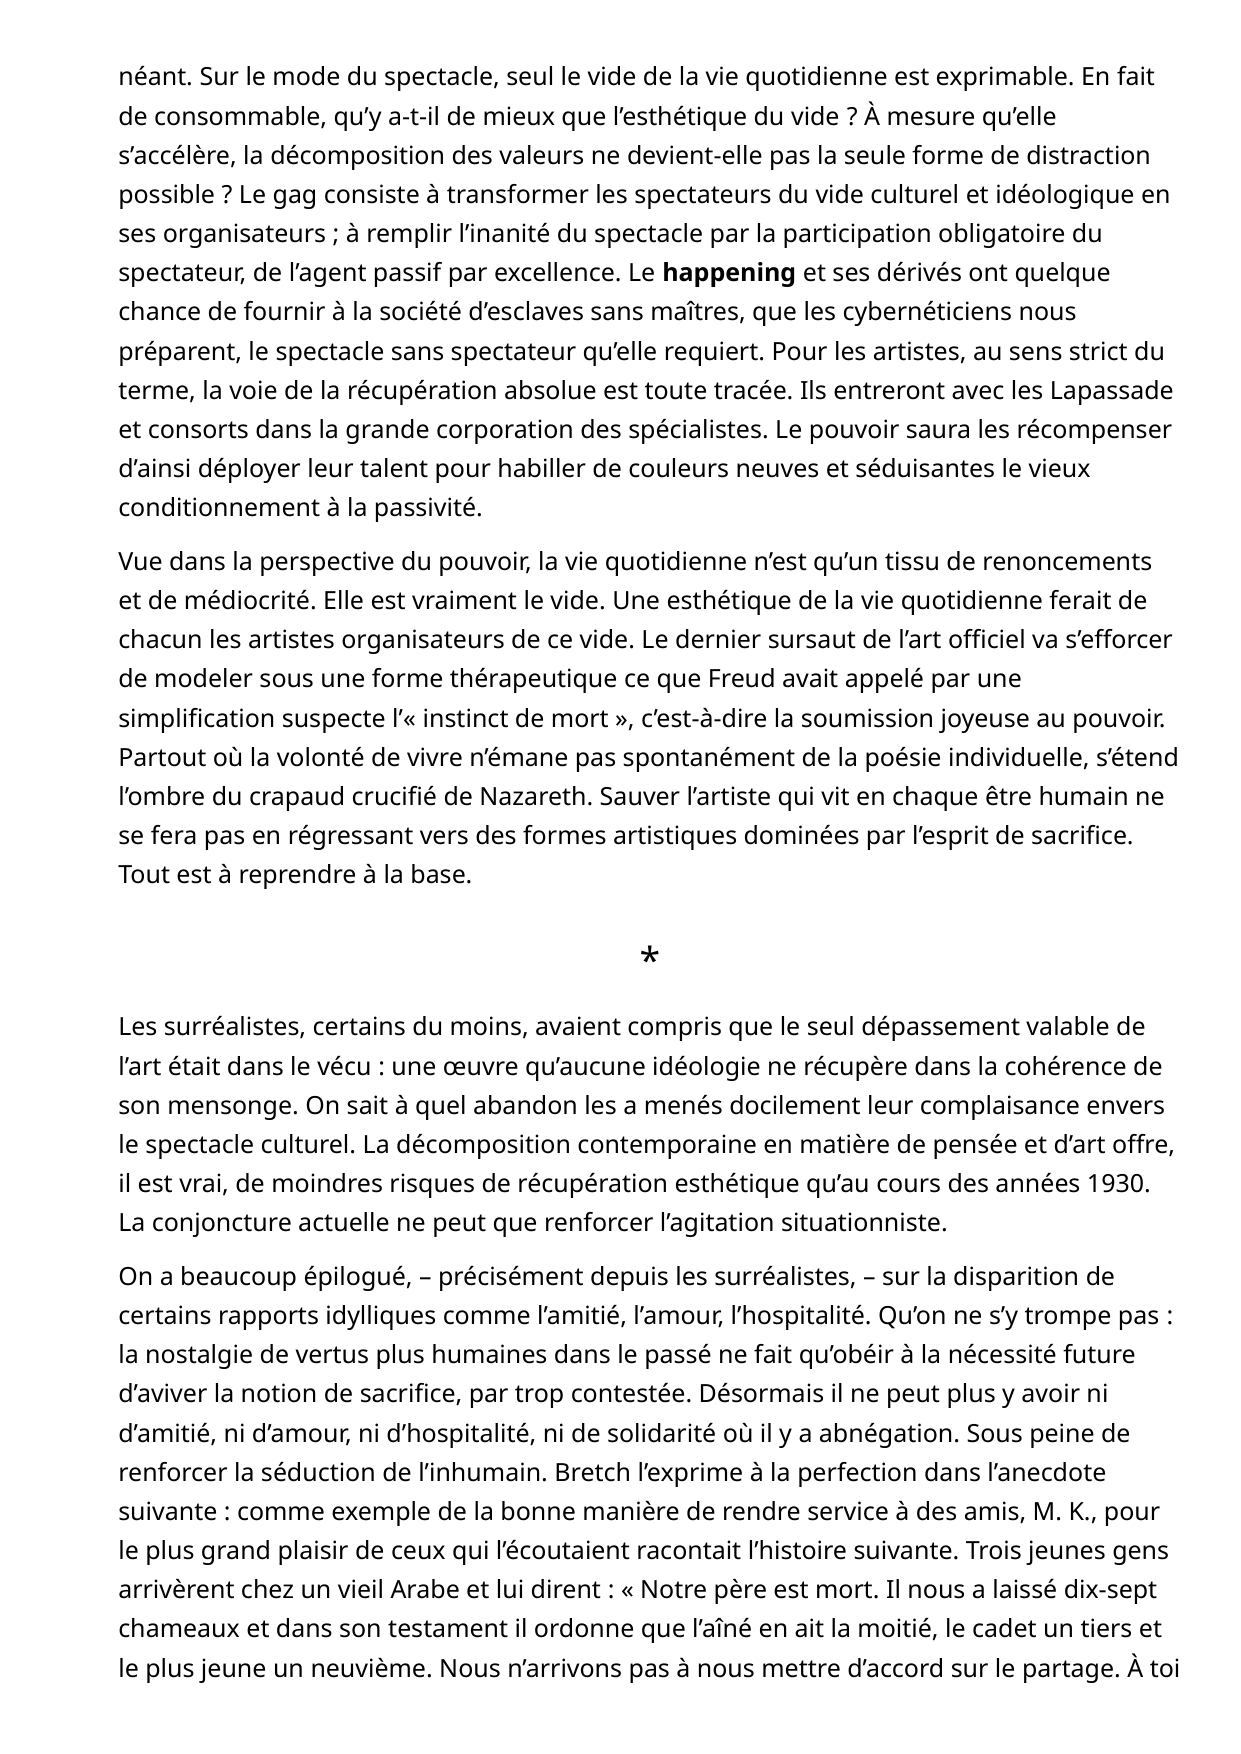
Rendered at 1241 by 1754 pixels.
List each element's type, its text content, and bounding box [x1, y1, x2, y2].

text Les surréalistes, certains du moins, avaient compris que le seul dépassement valable de l’art était dans le vécu : une œuvre qu’aucune idéologie ne récupère dans la cohérence de son mensonge. On sait à quel abandon les a menés docilement leur complaisance envers le spectacle culturel. La décomposition contemporaine en matière de pensée et d’art offre, il est vrai, de moindres risques de récupération esthétique qu’au cours des années 1930. La conjoncture actuelle ne peut que renforcer l’agitation situationniste. [118, 1009, 1181, 1239]
text On a beaucoup épilogué, – précisément depuis les surréalistes, – sur la disparition de certains rapports idylliques comme l’amitié, l’amour, l’hospitalité. Qu’on ne s’y trompe pas : la nostalgie de vertus plus humaines dans le passé ne fait qu’obéir à la nécessité future d’aviver la notion de sacrifice, par trop contestée. Désormais il ne peut plus y avoir ni d’amitié, ni d’amour, ni d’hospitalité, ni de solidarité où il y a abnégation. Sous peine de renforcer la séduction de l’inhumain. Bretch l’exprime à la perfection dans l’anecdote suivante : comme exemple de la bonne manière de rendre service à des amis, M. K., pour le plus grand plaisir de ceux qui l’écoutaient racontait l’histoire suivante. Trois jeunes gens arrivèrent chez un vieil Arabe et lui dirent : « Notre père est mort. Il nous a laissé dix-sept chameaux et dans son testament il ordonne que l’aîné en ait la moitié, le cadet un tiers et le plus jeune un neuvième. Nous n’arrivons pas à nous mettre d’accord sur le partage. À toi [118, 1259, 1181, 1684]
text néant. Sur le mode du spectacle, seul le vide de la vie quotidienne est exprimable. En fait de consommable, qu’y a-t-il de mieux que l’esthétique du vide ? À mesure qu’elle s’accélère, la décomposition des valeurs ne devient-elle pas la seule forme de distraction possible ? Le gag consiste à transformer les spectateurs du vide culturel et idéologique en ses organisateurs ; à remplir l’inanité du spectacle par la participation obligatoire du spectateur, de l’agent passif par excellence. Le happening et ses dérivés ont quelque chance de fournir à la société d’esclaves sans maîtres, que les cybernéticiens nous préparent, le spectacle sans spectateur qu’elle requiert. Pour les artistes, au sens strict du terme, la voie de la récupération absolue est toute tracée. Ils entreront avec les Lapassade et consorts dans la grande corporation des spécialistes. Le pouvoir saura les récompenser d’ainsi déployer leur talent pour habiller de couleurs neuves et séduisantes le vieux conditionnement à la passivité. [118, 59, 1181, 524]
text * [118, 934, 1181, 985]
text Vue dans la perspective du pouvoir, la vie quotidienne n’est qu’un tissu de renoncements et de médiocrité. Elle est vraiment le vide. Une esthétique de la vie quotidienne ferait de chacun les artistes organisateurs de ce vide. Le dernier sursaut de l’art officiel va s’efforcer de modeler sous une forme thérapeutique ce que Freud avait appelé par une simplification suspecte l’« instinct de mort », c’est-à-dire la soumission joyeuse au pouvoir. Partout où la volonté de vivre n’émane pas spontanément de la poésie individuelle, s’étend l’ombre du crapaud crucifié de Nazareth. Sauver l’artiste qui vit en chaque être humain ne se fera pas en régressant vers des formes artistiques dominées par l’esprit de sacrifice. Tout est à reprendre à la base. [118, 544, 1181, 891]
